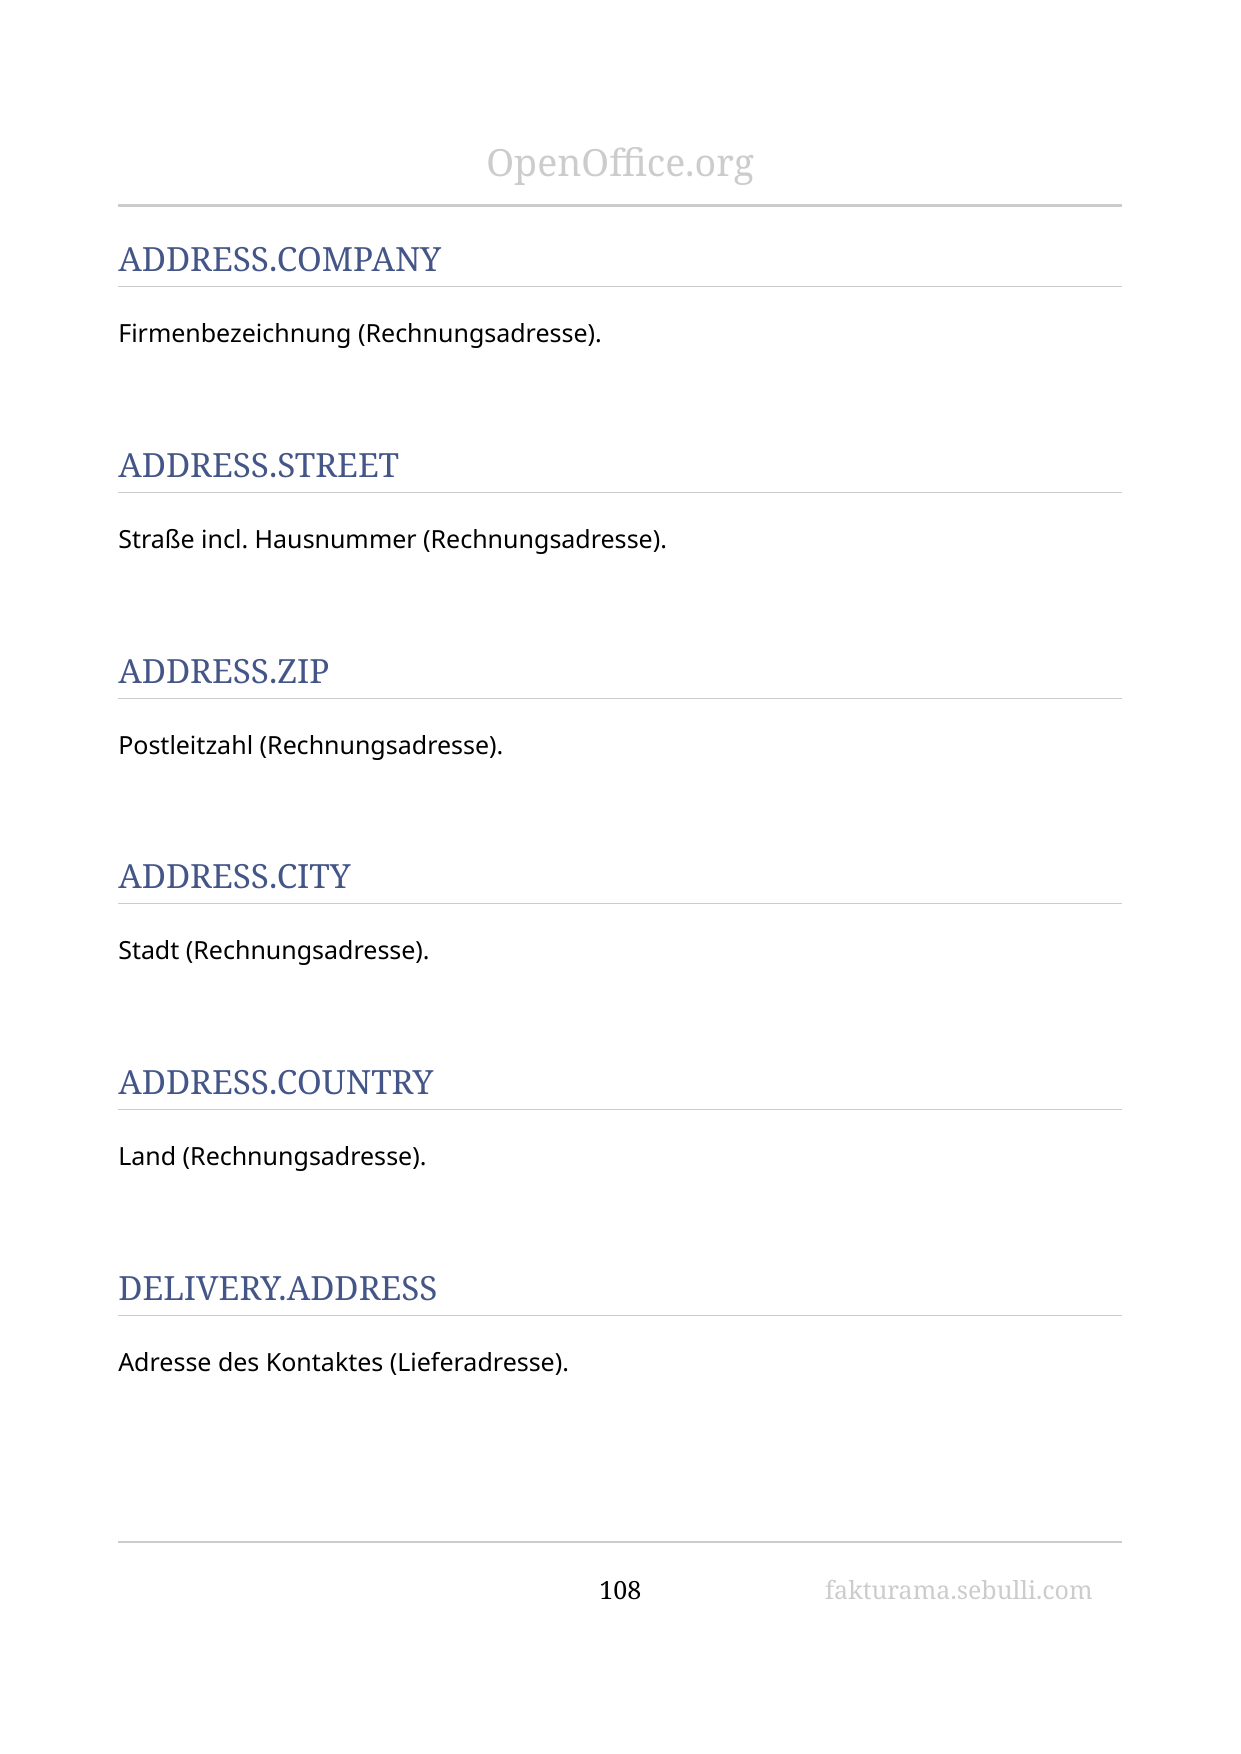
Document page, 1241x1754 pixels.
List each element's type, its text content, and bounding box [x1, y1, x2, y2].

text Postleitzahl (Rechnungsadresse). [118, 727, 1122, 761]
subtitle ADDRESS.ZIP [118, 648, 1122, 698]
subtitle ADDRESS.COMPANY [118, 236, 1122, 286]
subtitle ADDRESS.STREET [118, 442, 1122, 492]
subtitle DELIVERY.ADDRESS [118, 1265, 1122, 1315]
text Adresse des Kontaktes (Lieferadresse). [118, 1344, 1122, 1378]
subtitle ADDRESS.CITY [118, 853, 1122, 903]
text Stadt (Rechnungsadresse). [118, 933, 1122, 967]
text Straße incl. Hausnummer (Rechnungsadresse). [118, 522, 1122, 556]
text Land (Rechnungsadresse). [118, 1139, 1122, 1173]
subtitle ADDRESS.COUNTRY [118, 1059, 1122, 1109]
text Firmenbezeichnung (Rechnungsadresse). [118, 316, 1122, 350]
